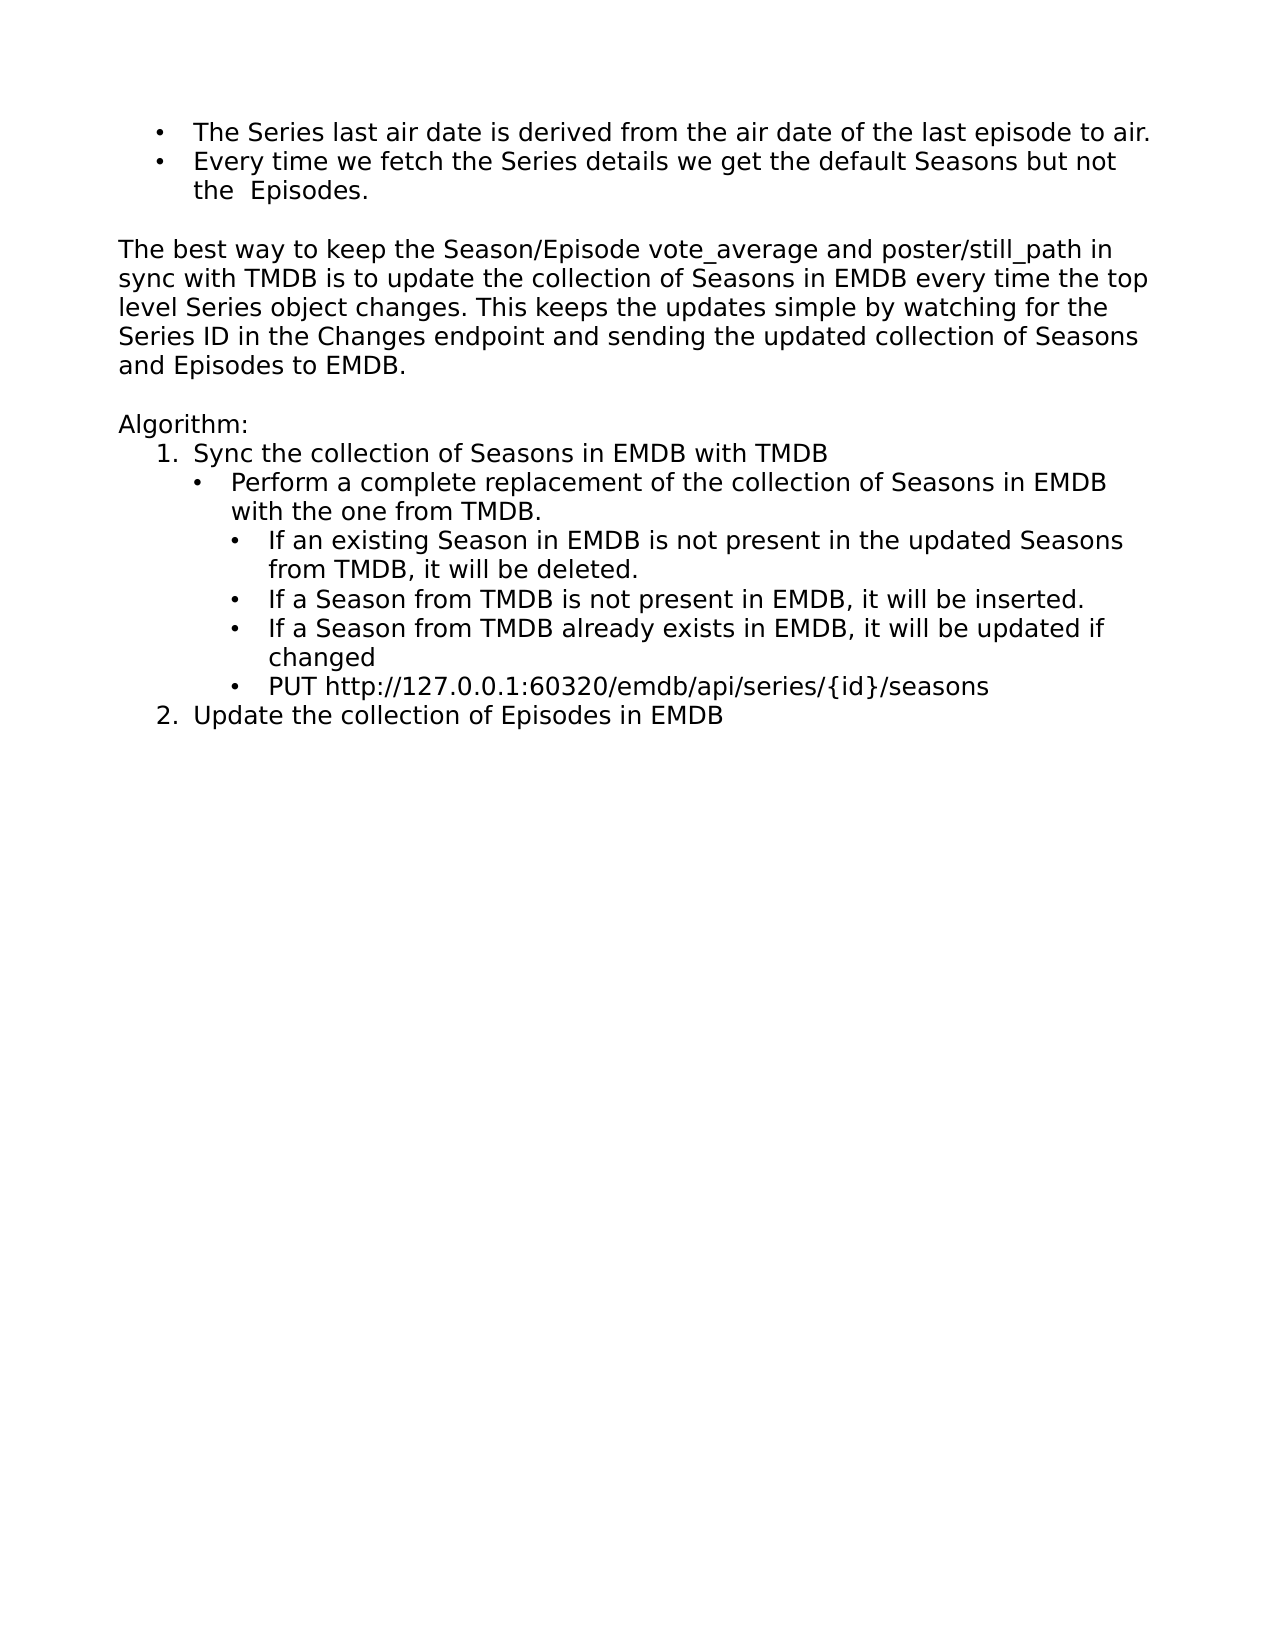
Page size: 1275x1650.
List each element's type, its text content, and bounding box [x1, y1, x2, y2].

list PUT http://127.0.0.1:60320/emdb/api/series/{id}/seasons [231, 672, 1157, 701]
list The Series last air date is derived from the air date of the last episode to air. [156, 118, 1157, 147]
list Every time we fetch the Series details we get the default Seasons but not the Episodes. [156, 147, 1157, 206]
text Algorithm: [118, 410, 1157, 439]
list Update the collection of Episodes in EMDB [156, 701, 1157, 731]
list Perform a complete replacement of the collection of Seasons in EMDB with the one from TMDB. [193, 468, 1157, 526]
list If an existing Season in EMDB is not present in the updated Seasons from TMDB, it will be deleted. [231, 526, 1157, 585]
text The best way to keep the Season/Episode vote_average and poster/still_path in sync with TMDB is to update the collection of Seasons in EMDB every time the top level Series object changes. This keeps the updates simple by watching for the Series ID in the Changes endpoint and sending the updated collection of Seasons and Episodes to EMDB. [118, 235, 1157, 381]
list If a Season from TMDB already exists in EMDB, it will be updated if changed [231, 614, 1157, 672]
list Sync the collection of Seasons in EMDB with TMDB [156, 439, 1157, 468]
list If a Season from TMDB is not present in EMDB, it will be inserted. [231, 585, 1157, 614]
